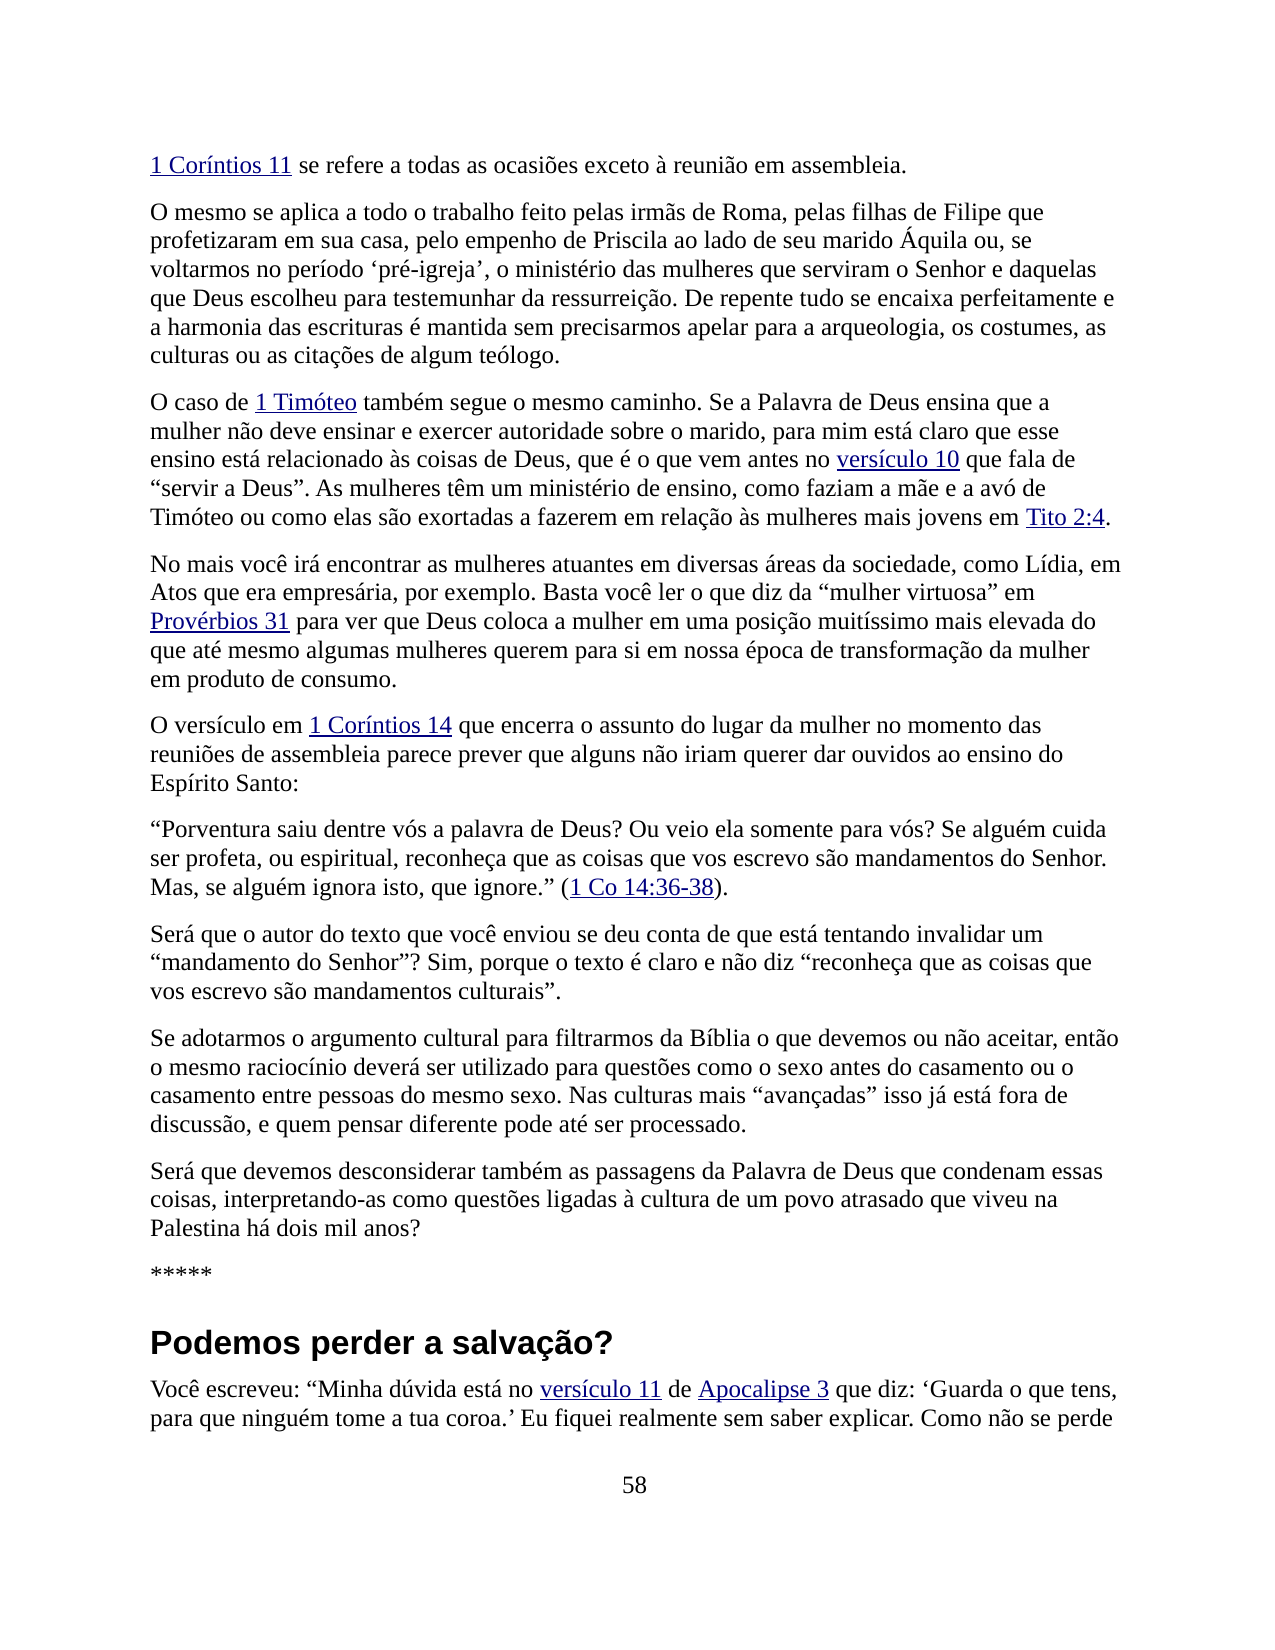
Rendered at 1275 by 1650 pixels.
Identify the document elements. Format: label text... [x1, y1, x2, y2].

text Será que o autor do texto que você enviou se deu conta de que está tentando invalidar um “mandamento do Senhor”? Sim, porque o texto é claro e não diz “reconheça que as coisas que vos escrevo são mandamentos culturais”. [150, 919, 1125, 1005]
text “Porventura saiu dentre vós a palavra de Deus? Ou veio ela somente para vós? Se alguém cuida ser profeta, ou espiritual, reconheça que as coisas que vos escrevo são mandamentos do Senhor. Mas, se alguém ignora isto, que ignore.” (1 Co 14:36-38). [150, 814, 1125, 901]
text No mais você irá encontrar as mulheres atuantes em diversas áreas da sociedade, como Lídia, em Atos que era empresária, por exemplo. Basta você ler o que diz da “mulher virtuosa” em Provérbios 31 para ver que Deus coloca a mulher em uma posição muitíssimo mais elevada do que até mesmo algumas mulheres querem para si em nossa época de transformação da mulher em produto de consumo. [150, 549, 1125, 692]
text O caso de 1 Timóteo também segue o mesmo caminho. Se a Palavra de Deus ensina que a mulher não deve ensinar e exercer autoridade sobre o marido, para mim está claro que esse ensino está relacionado às coisas de Deus, que é o que vem antes no versículo 10 que fala de “servir a Deus”. As mulheres têm um ministério de ensino, como faziam a mãe e a avó de Timóteo ou como elas são exortadas a fazerem em relação às mulheres mais jovens em Tito 2:4. [150, 387, 1125, 531]
text Você escreveu: “Minha dúvida está no versículo 11 de Apocalipse 3 que diz: ‘Guarda o que tens, para que ninguém tome a tua coroa.’ Eu fiquei realmente sem saber explicar. Como não se perde [150, 1374, 1125, 1431]
text Será que devemos desconsiderar também as passagens da Palavra de Deus que condenam essas coisas, interpretando-as como questões ligadas à cultura de um povo atrasado que viveu na Palestina há dois mil anos? [150, 1156, 1125, 1242]
subtitle Podemos perder a salvação? [150, 1323, 1125, 1361]
text Se adotarmos o argumento cultural para filtrarmos da Bíblia o que devemos ou não aceitar, então o mesmo raciocínio deverá ser utilizado para questões como o sexo antes do casamento ou o casamento entre pessoas do mesmo sexo. Nas culturas mais “avançadas” isso já está fora de discussão, e quem pensar diferente pode até ser processado. [150, 1023, 1125, 1138]
text O mesmo se aplica a todo o trabalho feito pelas irmãs de Roma, pelas filhas de Filipe que profetizaram em sua casa, pelo empenho de Priscila ao lado de seu marido Áquila ou, se voltarmos no período ‘pré-igreja’, o ministério das mulheres que serviram o Senhor e daquelas que Deus escolheu para testemunhar da ressurreição. De repente tudo se encaixa perfeitamente e a harmonia das escrituras é mantida sem precisarmos apelar para a arqueologia, os costumes, as culturas ou as citações de algum teólogo. [150, 197, 1125, 369]
text O versículo em 1 Coríntios 14 que encerra o assunto do lugar da mulher no momento das reuniões de assembleia parece prever que alguns não iriam querer dar ouvidos ao ensino do Espírito Santo: [150, 710, 1125, 797]
text 1 Coríntios 11 se refere a todas as ocasiões exceto à reunião em assembleia. [150, 150, 1125, 179]
text ***** [150, 1260, 1125, 1289]
